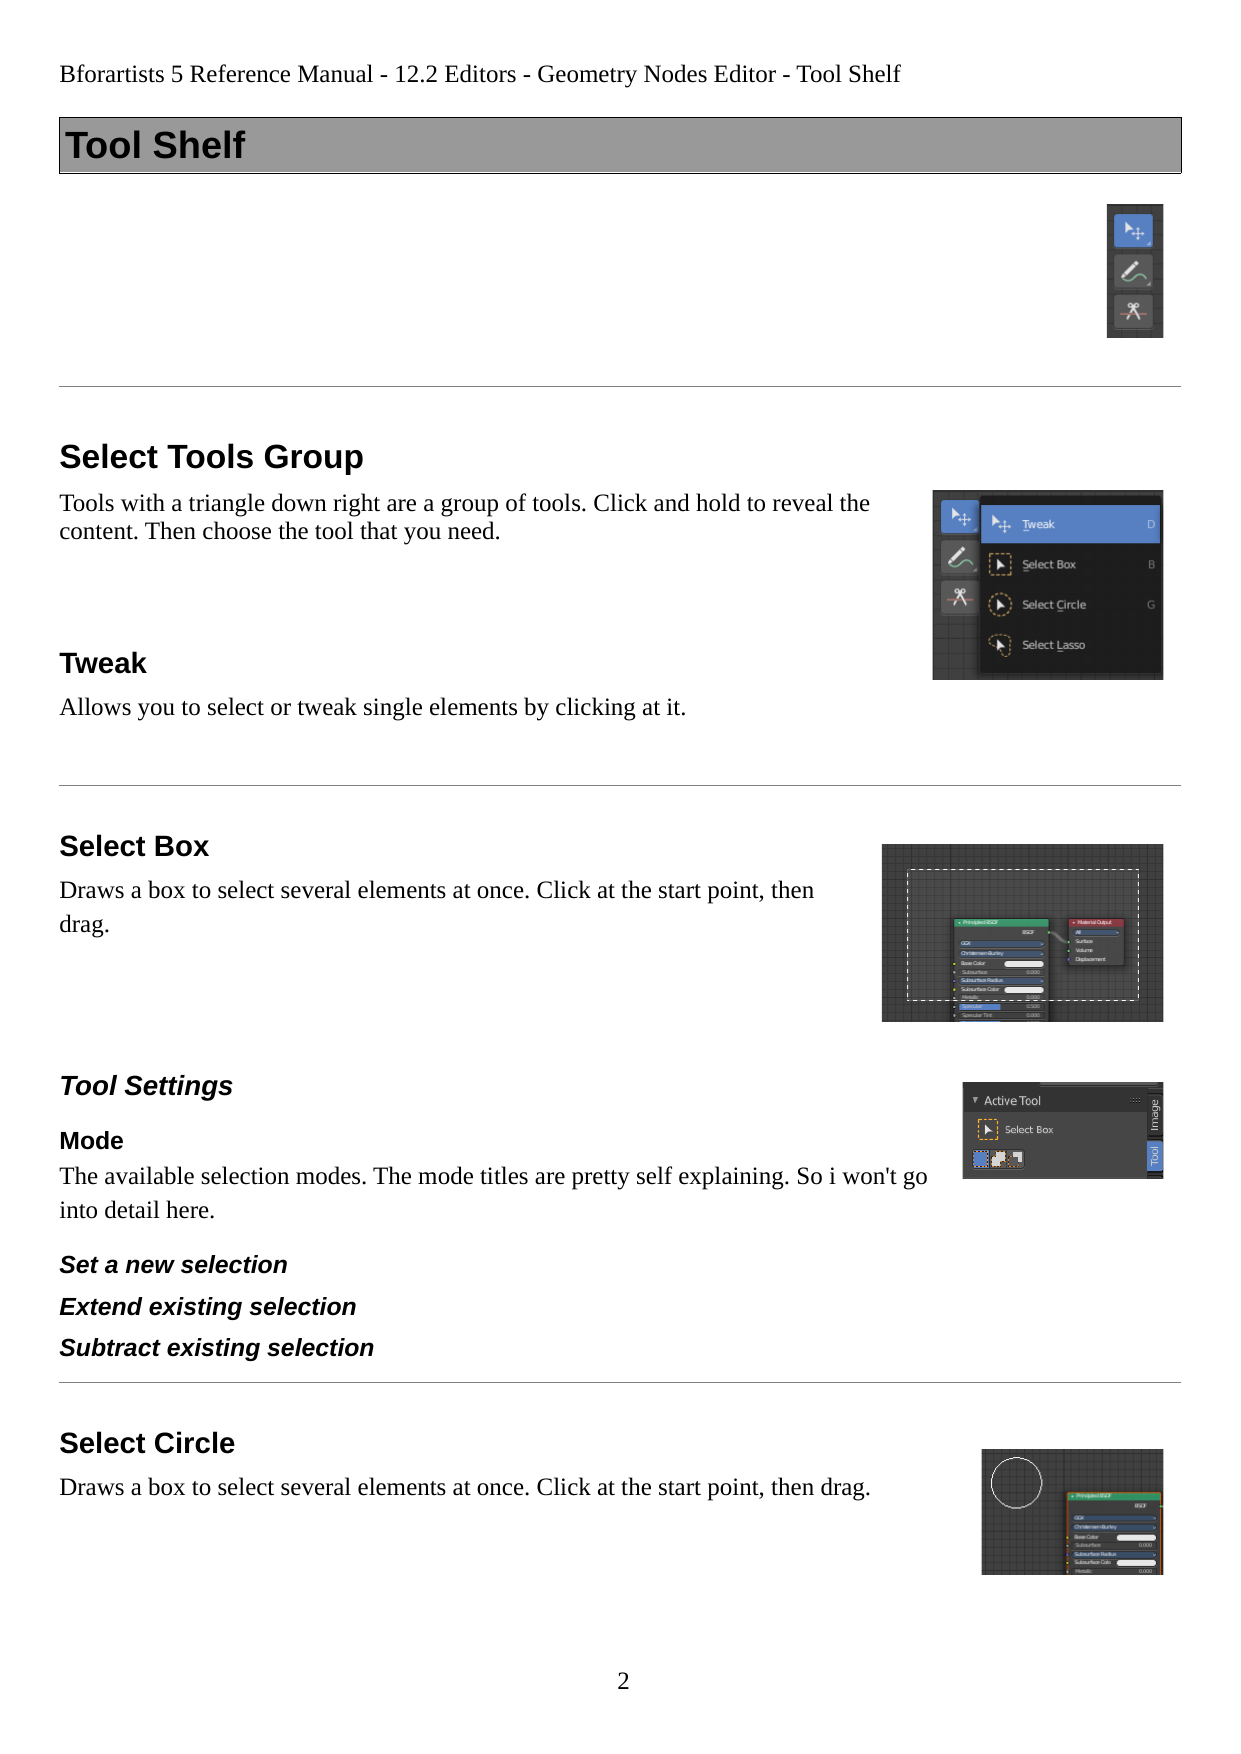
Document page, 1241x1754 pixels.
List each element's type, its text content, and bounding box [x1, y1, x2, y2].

subtitle [1164, 1126, 1181, 1154]
text Draws a box to select several elements at once. Click at the start point, then drag. [59, 875, 881, 938]
picture [981, 1449, 1164, 1575]
text Tools with a triangle down right are a group of tools. Click and hold to reveal the content. Then choose the tool that you need. [59, 488, 1181, 545]
subtitle Mode [59, 1126, 962, 1154]
picture [1106, 204, 1164, 338]
picture [881, 844, 1164, 1022]
text Allows you to select or tweak single elements by clicking at it. [59, 692, 1181, 721]
table_header Tool Shelf [60, 118, 1181, 172]
text The available selection modes. The mode titles are pretty self explaining. So i won't go into detail here. [59, 1161, 1181, 1224]
picture [932, 490, 1164, 680]
subtitle Select Circle [59, 1426, 1181, 1460]
subtitle Set a new selection [59, 1251, 1181, 1279]
subtitle Extend existing selection [59, 1292, 1181, 1320]
picture [962, 1082, 1164, 1179]
subtitle Select Tools Group [59, 436, 1181, 475]
subtitle [1164, 646, 1181, 680]
subtitle Select Box [59, 829, 1181, 862]
text Draws a box to select several elements at once. Click at the start point, then drag. [59, 1472, 981, 1501]
subtitle Tweak [59, 646, 932, 680]
subtitle Subtract existing selection [59, 1333, 1181, 1361]
subtitle Tool Settings [59, 1069, 1181, 1101]
